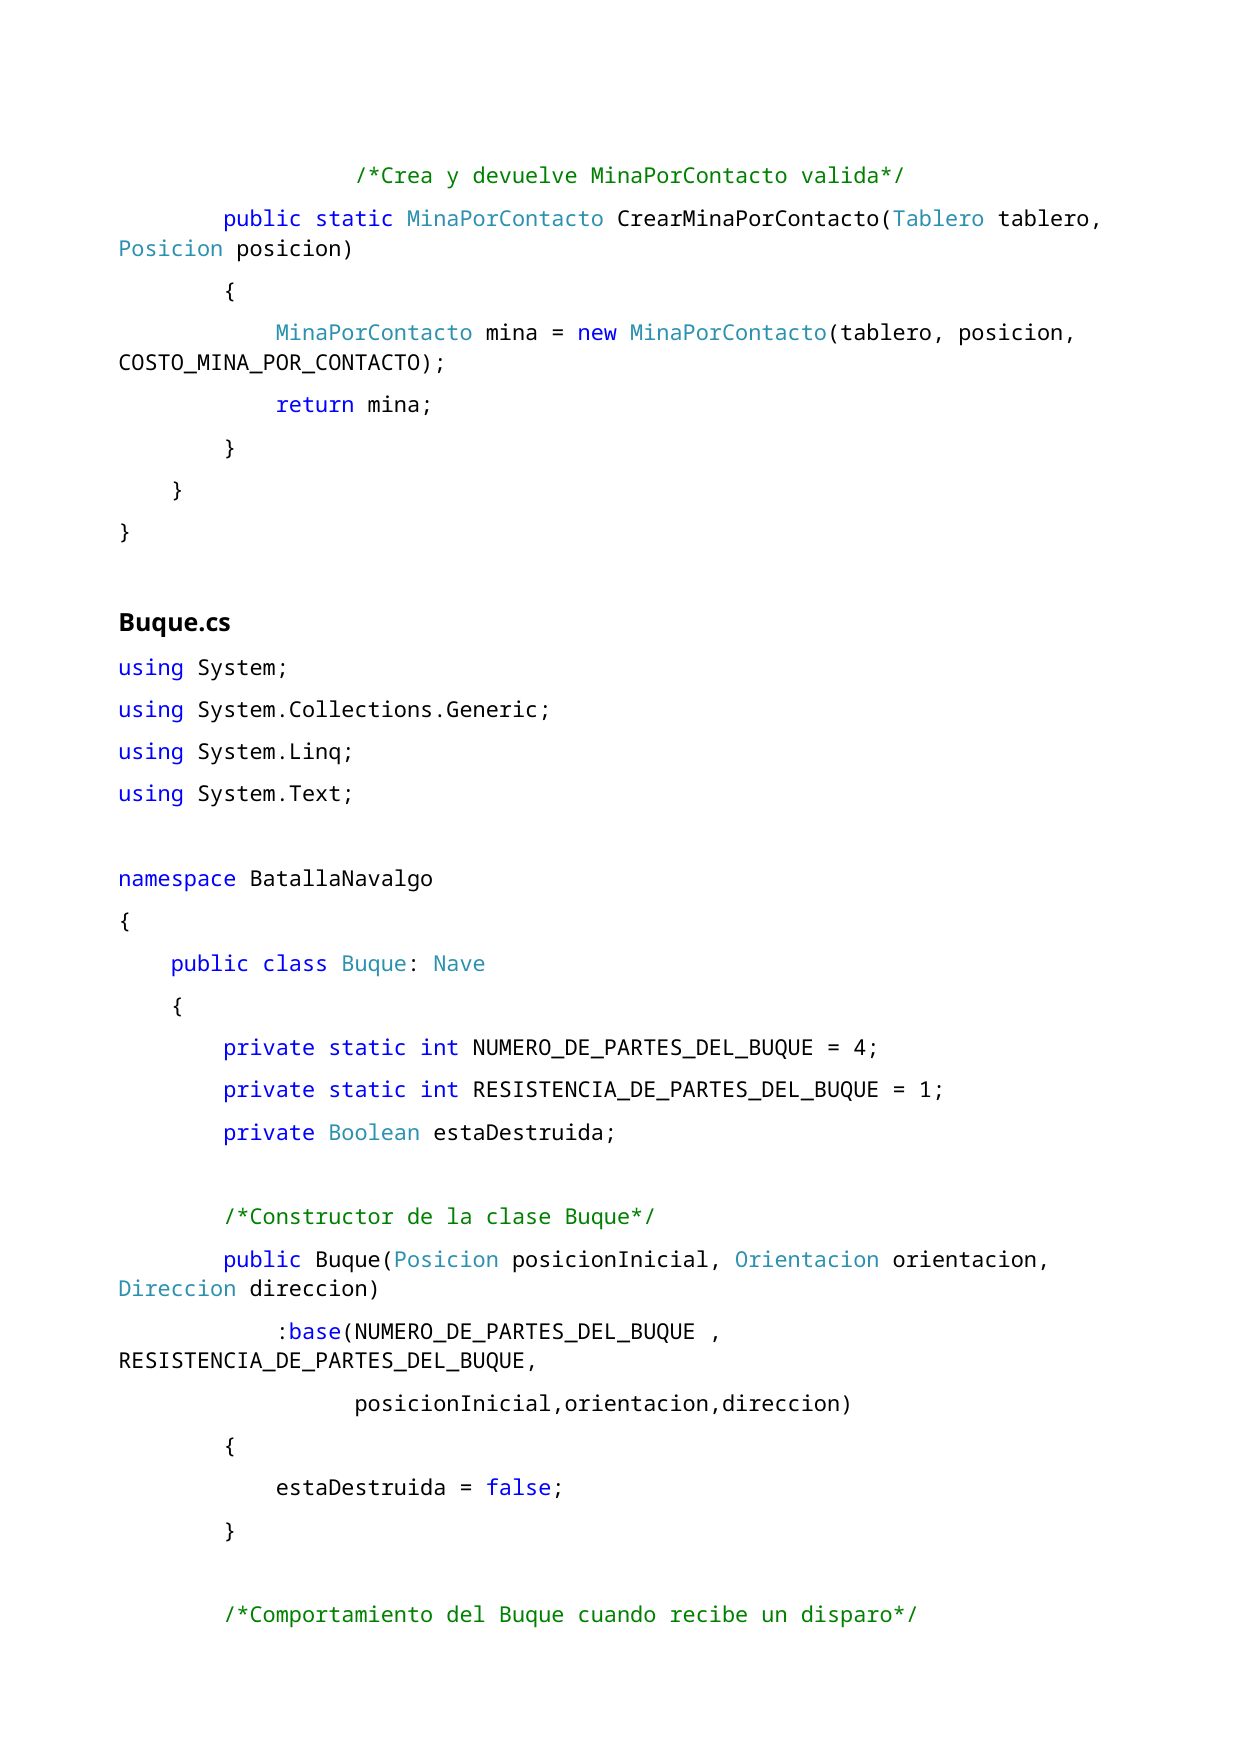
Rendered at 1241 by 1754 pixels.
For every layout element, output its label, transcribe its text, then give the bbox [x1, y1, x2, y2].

text /*Comportamiento del Buque cuando recibe un disparo*/ [118, 1599, 1122, 1629]
text :base(NUMERO_DE_PARTES_DEL_BUQUE , RESISTENCIA_DE_PARTES_DEL_BUQUE, [118, 1316, 1122, 1375]
text using System.Linq; [118, 736, 1122, 766]
text { [118, 1430, 1122, 1460]
text { [118, 905, 1122, 935]
text return mina; [118, 389, 1122, 419]
text private static int RESISTENCIA_DE_PARTES_DEL_BUQUE = 1; [118, 1074, 1122, 1104]
text MinaPorContacto mina = new MinaPorContacto(tablero, posicion, COSTO_MINA_POR_CONTACTO); [118, 317, 1122, 377]
text public Buque(Posicion posicionInicial, Orientacion orientacion, Direccion direccion) [118, 1243, 1122, 1303]
text private Boolean estaDestruida; [118, 1117, 1122, 1146]
text { [118, 990, 1122, 1019]
text private static int NUMERO_DE_PARTES_DEL_BUQUE = 4; [118, 1032, 1122, 1062]
text using System.Text; [118, 778, 1122, 808]
text } [118, 1514, 1122, 1544]
text } [118, 516, 1122, 546]
text public class Buque: Nave [118, 947, 1122, 977]
text } [118, 474, 1122, 503]
text using System.Collections.Generic; [118, 694, 1122, 723]
text { [118, 275, 1122, 304]
text namespace BatallaNavalgo [118, 863, 1122, 893]
text using System; [118, 651, 1122, 681]
text /*Crea y devuelve MinaPorContacto valida*/ [118, 160, 1122, 190]
text Buque.cs [118, 605, 1122, 639]
text public static MinaPorContacto CrearMinaPorContacto(Tablero tablero, Posicion posicion) [118, 203, 1122, 262]
text /*Constructor de la clase Buque*/ [118, 1201, 1122, 1231]
text estaDestruida = false; [118, 1472, 1122, 1502]
text posicionInicial,orientacion,direccion) [118, 1388, 1122, 1417]
text } [118, 431, 1122, 461]
